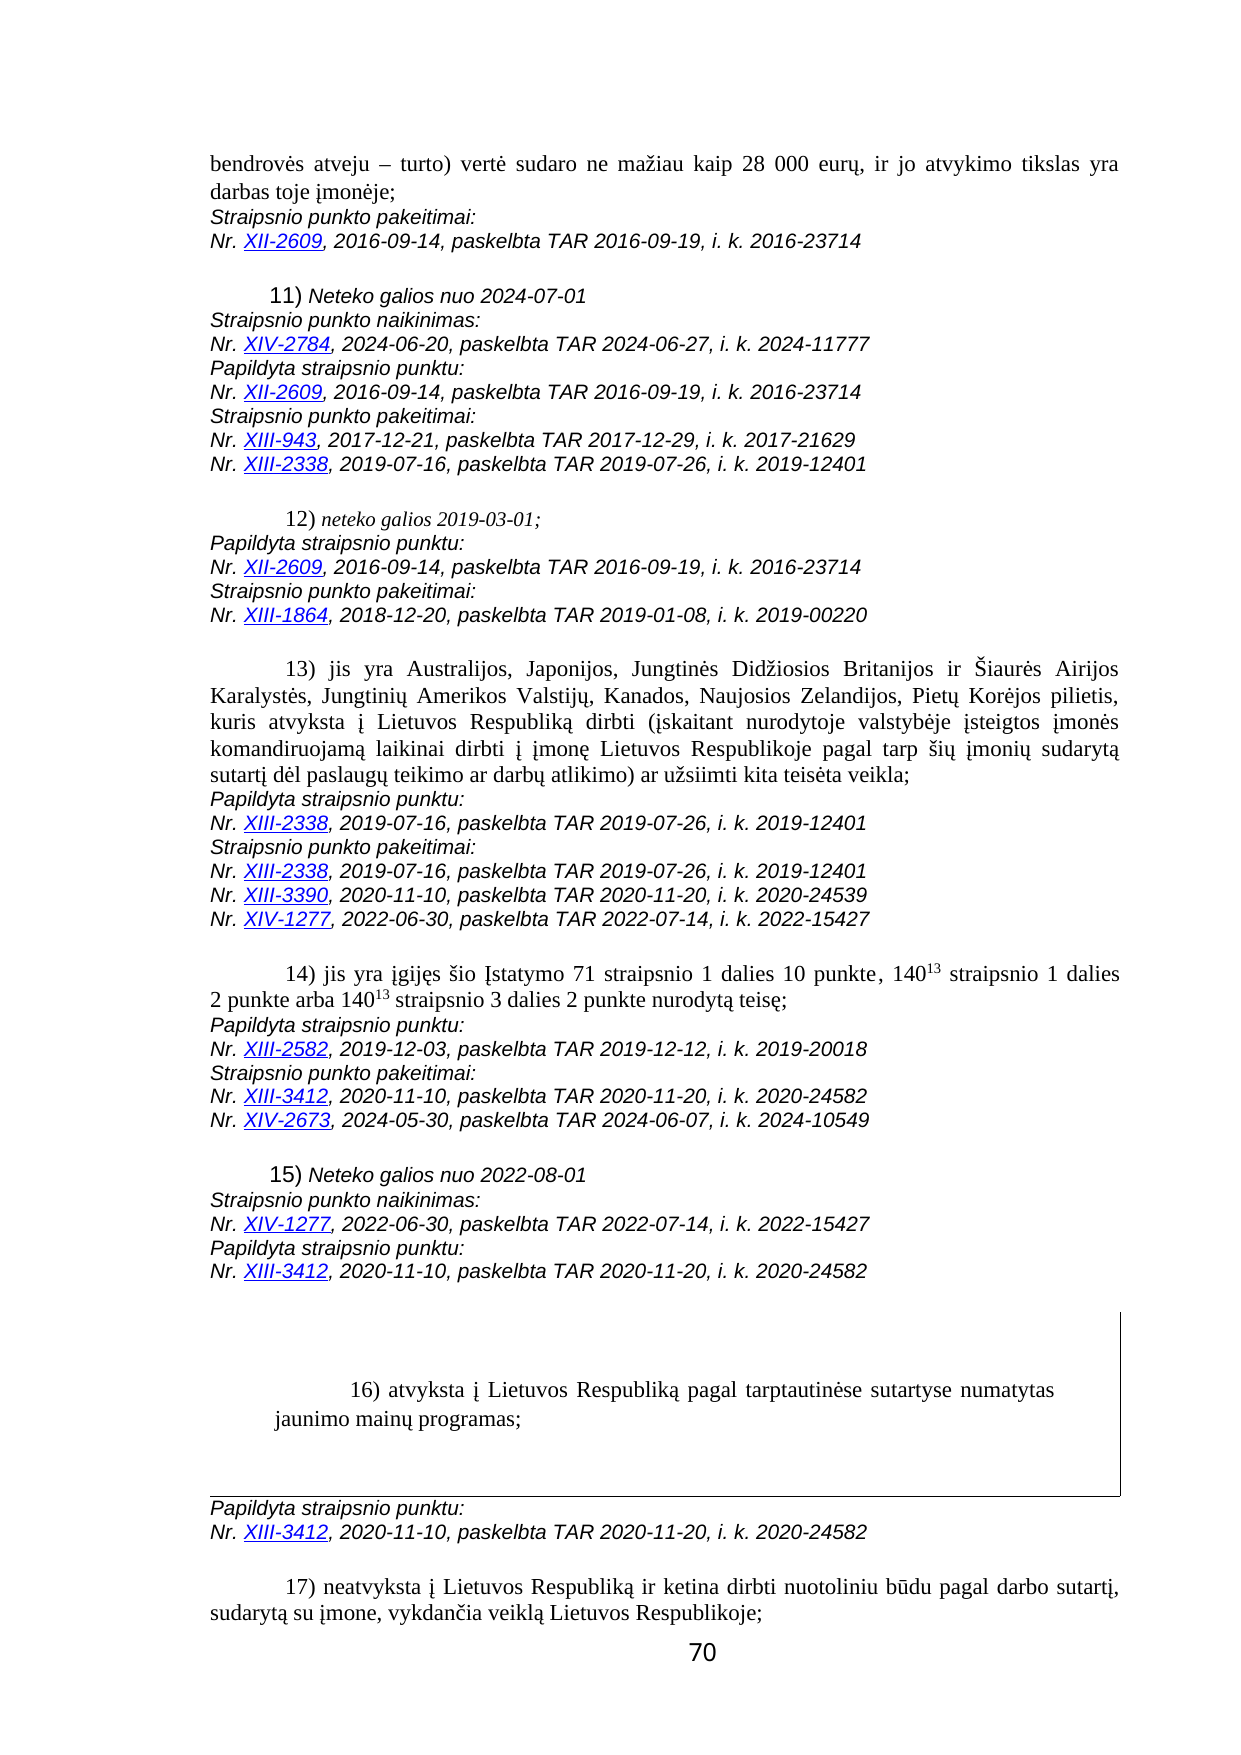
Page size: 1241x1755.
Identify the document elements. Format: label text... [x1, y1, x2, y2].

text Nr. XIII-3412, 2020-11-10, paskelbta TAR 2020-11-20, i. k. 2020-24582 [210, 1520, 1120, 1544]
text Nr. XIII-3412, 2020-11-10, paskelbta TAR 2020-11-20, i. k. 2020-24582 [210, 1259, 1120, 1283]
text Nr. XIII-3390, 2020-11-10, paskelbta TAR 2020-11-20, i. k. 2020-24539 [210, 883, 1120, 907]
text Straipsnio punkto naikinimas: [210, 1187, 1120, 1211]
text Nr. XII-2609, 2016-09-14, paskelbta TAR 2016-09-19, i. k. 2016-23714 [210, 555, 1120, 579]
text Papildyta straipsnio punktu: [210, 1235, 1120, 1259]
text 11) Neteko galios nuo 2024-07-01 [210, 282, 1120, 308]
text Nr. XIV-1277, 2022-06-30, paskelbta TAR 2022-07-14, i. k. 2022-15427 [210, 907, 1120, 931]
text Nr. XIII-2582, 2019-12-03, paskelbta TAR 2019-12-12, i. k. 2019-20018 [210, 1036, 1120, 1060]
text 17) neatvyksta į Lietuvos Respubliką ir ketina dirbti nuotoliniu būdu pagal darbo sutartį, sudarytą su įmone, vykdančia veiklą Lietuvos Respublikoje; [210, 1573, 1120, 1626]
text Nr. XIV-1277, 2022-06-30, paskelbta TAR 2022-07-14, i. k. 2022-15427 [210, 1211, 1120, 1235]
text Straipsnio punkto naikinimas: [210, 308, 1120, 332]
text Straipsnio punkto pakeitimai: [210, 579, 1120, 603]
text Nr. XIII-2338, 2019-07-16, paskelbta TAR 2019-07-26, i. k. 2019-12401 [210, 859, 1120, 883]
text bendrovės atveju – turto) vertė sudaro ne mažiau kaip 28 000 eurų, ir jo atvykimo tikslas yra darbas toje įmonėje; [210, 150, 1120, 205]
text Papildyta straipsnio punktu: [210, 787, 1120, 811]
text Papildyta straipsnio punktu: [210, 1496, 1120, 1520]
text Straipsnio punkto pakeitimai: [210, 835, 1120, 859]
text Papildyta straipsnio punktu: [210, 531, 1120, 555]
text 14) jis yra įgijęs šio Įstatymo 71 straipsnio 1 dalies 10 punkte, 14013 straipsnio 1 dalies 2 punkte arba 14013 straipsnio 3 dalies 2 punkte nurodytą teisę; [210, 960, 1120, 1012]
text Straipsnio punkto pakeitimai: [210, 1060, 1120, 1084]
text Nr. XIII-943, 2017-12-21, paskelbta TAR 2017-12-29, i. k. 2017-21629 [210, 428, 1120, 452]
text 15) Neteko galios nuo 2022-08-01 [210, 1161, 1120, 1187]
text Nr. XII-2609, 2016-09-14, paskelbta TAR 2016-09-19, i. k. 2016-23714 [210, 380, 1120, 404]
text Straipsnio punkto pakeitimai: [210, 205, 1120, 229]
text Nr. XIII-3412, 2020-11-10, paskelbta TAR 2020-11-20, i. k. 2020-24582 [210, 1084, 1120, 1108]
text Nr. XIII-2338, 2019-07-16, paskelbta TAR 2019-07-26, i. k. 2019-12401 [210, 811, 1120, 835]
text Nr. XIII-2338, 2019-07-16, paskelbta TAR 2019-07-26, i. k. 2019-12401 [210, 452, 1120, 476]
text Straipsnio punkto pakeitimai: [210, 404, 1120, 428]
text Nr. XIII-1864, 2018-12-20, paskelbta TAR 2019-01-08, i. k. 2019-00220 [210, 603, 1120, 627]
text Nr. XIV-2784, 2024-06-20, paskelbta TAR 2024-06-27, i. k. 2024-11777 [210, 332, 1120, 356]
text Nr. XII-2609, 2016-09-14, paskelbta TAR 2016-09-19, i. k. 2016-23714 [210, 229, 1120, 253]
text Nr. XIV-2673, 2024-05-30, paskelbta TAR 2024-06-07, i. k. 2024-10549 [210, 1108, 1120, 1132]
text 13) jis yra Australijos, Japonijos, Jungtinės Didžiosios Britanijos ir Šiaurės Airijos Karalystės, Jungtinių Amerikos Valstijų, Kanados, Naujosios Zelandijos, Pietų Korėjos pilietis, kuris atvyksta į Lietuvos Respubliką dirbti (įskaitant nurodytoje valstybėje įsteigtos įmonės komandiruojamą laikinai dirbti į įmonę Lietuvos Respublikoje pagal tarp šių įmonių sudarytą sutartį dėl paslaugų teikimo ar darbų atlikimo) ar užsiimti kita teisėta veikla; [210, 656, 1120, 787]
text 12) neteko galios 2019-03-01; [210, 504, 1120, 531]
text Papildyta straipsnio punktu: [210, 356, 1120, 380]
text 16) atvyksta į Lietuvos Respubliką pagal tarptautinėse sutartyse numatytas jaunimo mainų programas; [210, 1312, 1120, 1496]
text Papildyta straipsnio punktu: [210, 1012, 1120, 1036]
